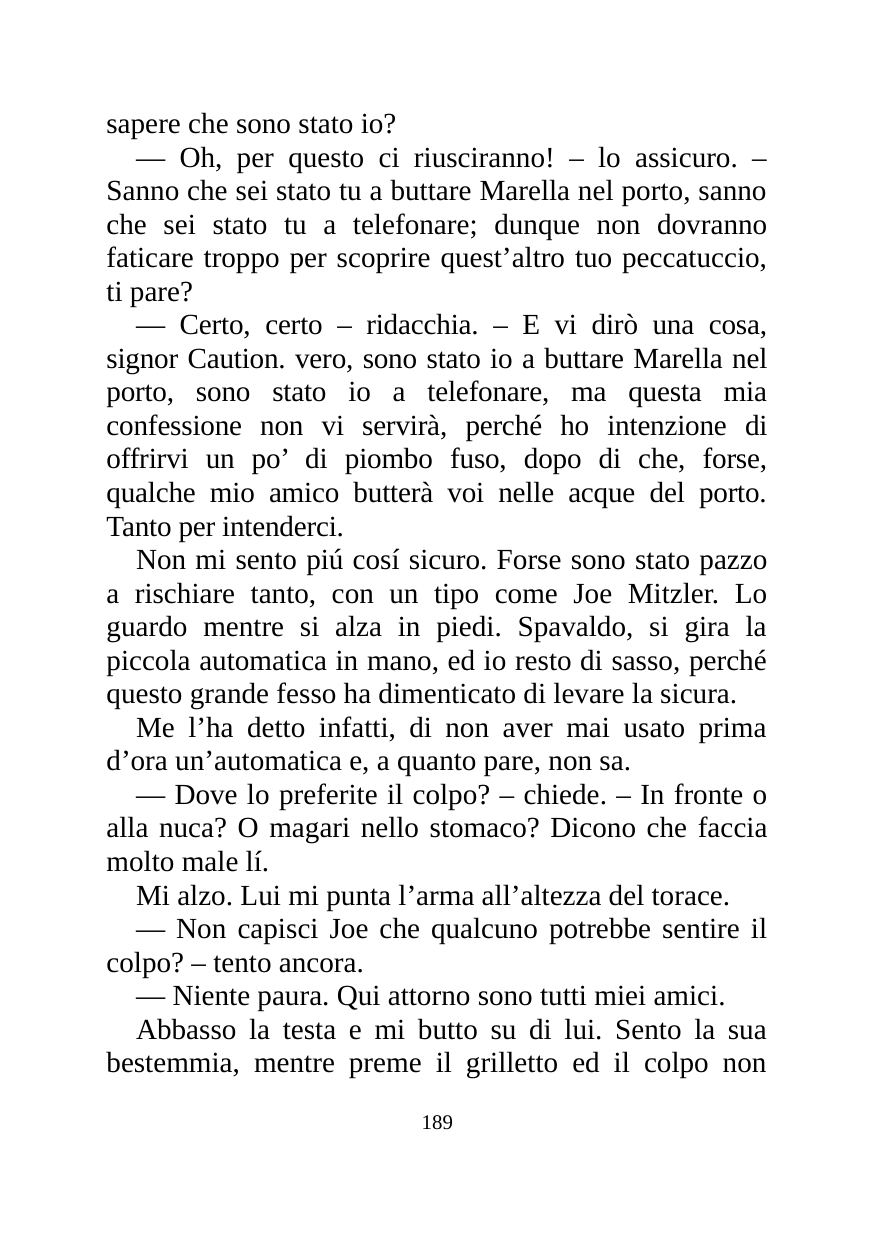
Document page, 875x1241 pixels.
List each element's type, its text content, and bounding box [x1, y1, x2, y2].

text — Non capisci Joe che qualcuno potrebbe sentire il colpo? – tento ancora. [106, 911, 768, 978]
text — Oh, per questo ci riusciranno! – lo assicuro. – Sanno che sei stato tu a buttare Marella nel porto, sanno che sei stato tu a telefonare; dunque non dovranno faticare troppo per scoprire quest’altro tuo peccatuccio, ti pare? [106, 140, 768, 307]
text Abbasso la testa e mi butto su di lui. Sento la sua bestemmia, mentre preme il grilletto ed il colpo non [106, 1012, 768, 1079]
text Mi alzo. Lui mi punta l’arma all’altezza del torace. [106, 878, 768, 911]
text — Dove lo preferite il colpo? – chiede. – In fronte o alla nuca? O magari nello stomaco? Dicono che faccia molto male lí. [106, 777, 768, 878]
text — Certo, certo – ridacchia. – E vi dirò una cosa, signor Caution. vero, sono stato io a buttare Marella nel porto, sono stato io a telefonare, ma questa mia confessione non vi servirà, perché ho intenzione di offrirvi un po’ di piombo fuso, dopo di che, forse, qualche mio amico butterà voi nelle acque del porto. Tanto per intenderci. [106, 307, 768, 542]
text — Niente paura. Qui attorno sono tutti miei amici. [106, 978, 768, 1012]
text sapere che sono stato io? [106, 106, 768, 140]
text Me l’ha detto infatti, di non aver mai usato prima d’ora un’automatica e, a quanto pare, non sa. [106, 710, 768, 777]
text Non mi sento piú cosí sicuro. Forse sono stato pazzo a rischiare tanto, con un tipo come Joe Mitzler. Lo guardo mentre si alza in piedi. Spavaldo, si gira la piccola automatica in mano, ed io resto di sasso, perché questo grande fesso ha dimenticato di levare la sicura. [106, 542, 768, 710]
